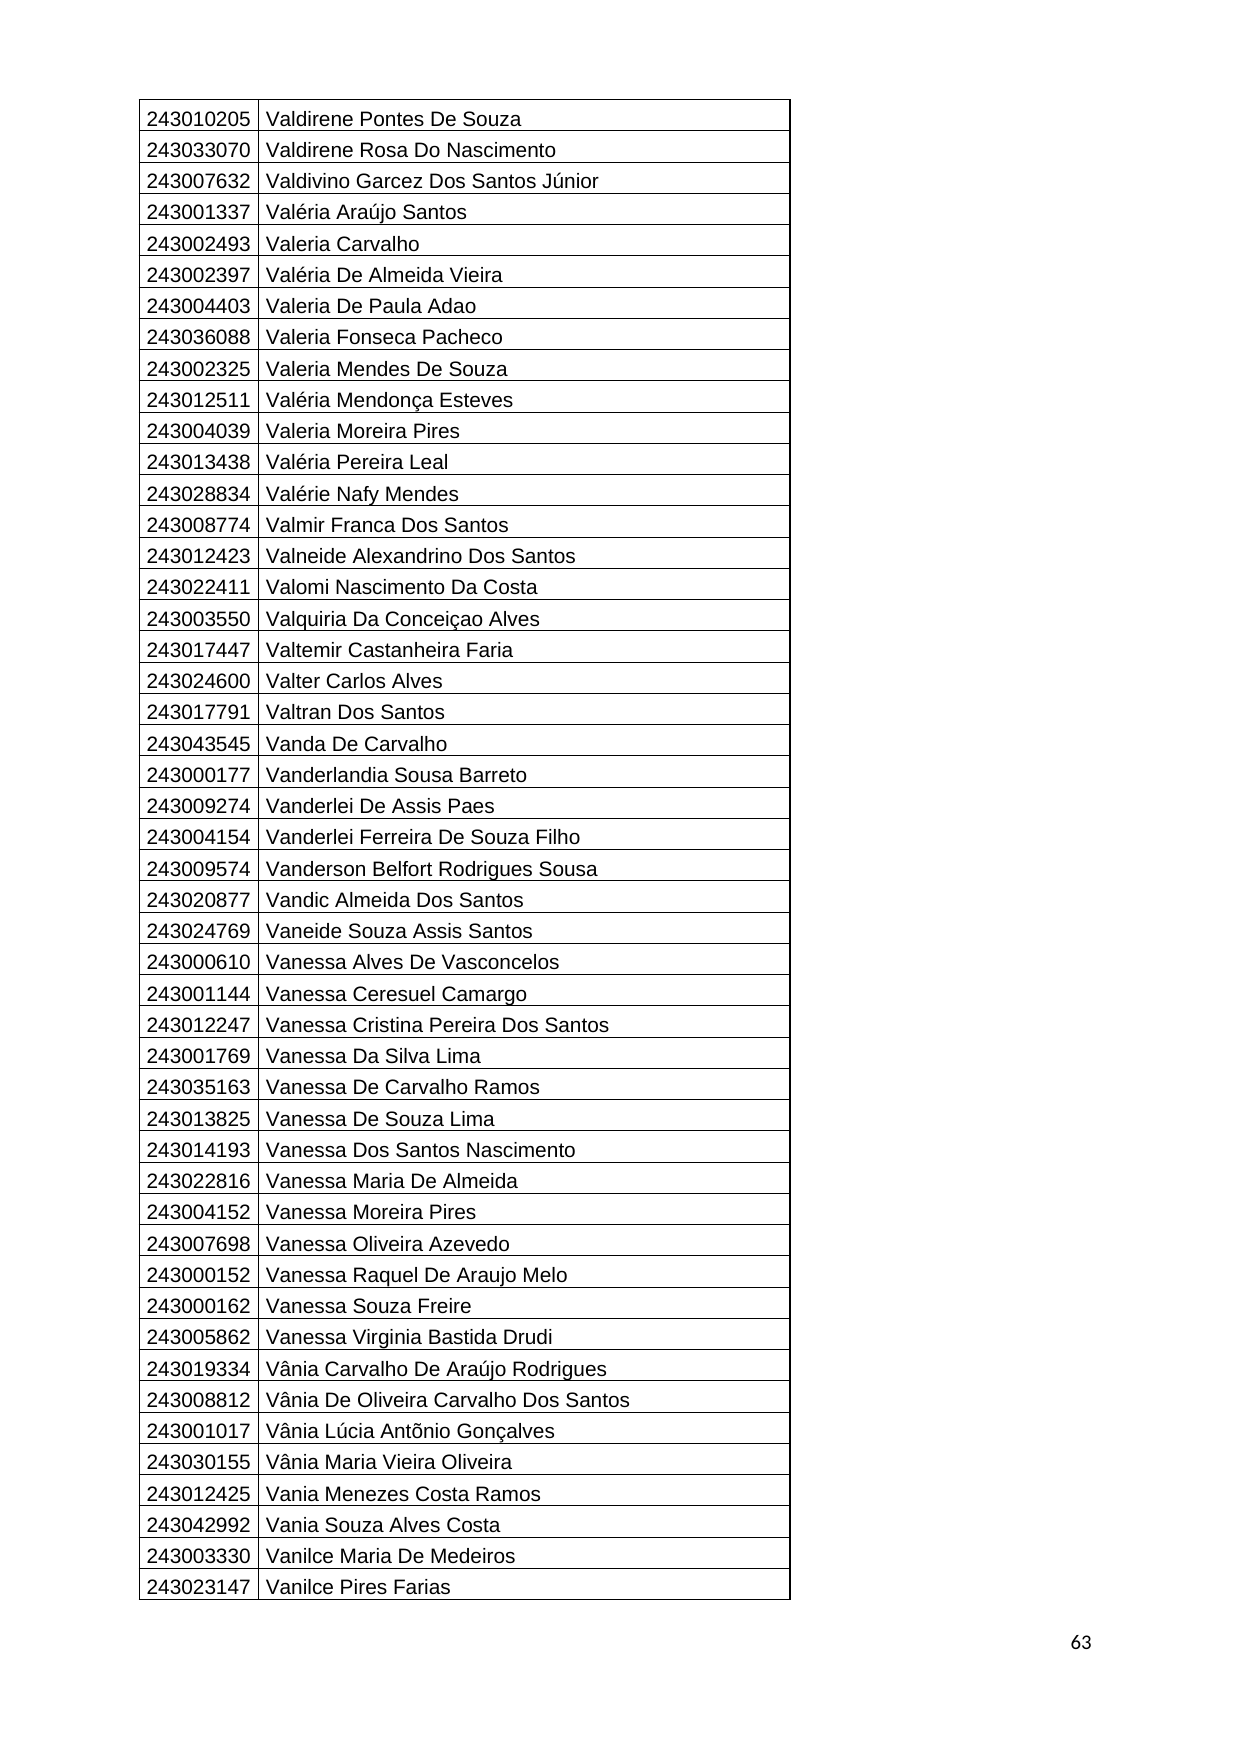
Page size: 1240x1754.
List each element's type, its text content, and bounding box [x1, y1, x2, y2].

table_cell 243022816 [140, 1163, 258, 1193]
table_cell 243014193 [140, 1131, 258, 1162]
table_cell 243002493 [140, 225, 258, 255]
table_cell 243036088 [140, 319, 258, 349]
table_cell 243024600 [140, 663, 258, 693]
table_cell 243035163 [140, 1069, 258, 1099]
table_cell 243020877 [140, 881, 258, 912]
table_cell 243022411 [140, 569, 258, 599]
table_cell 243001769 [140, 1038, 258, 1068]
table_cell Valquiria Da Conceiçao Alves [259, 600, 789, 630]
table_cell Vanessa Moreira Pires [259, 1194, 789, 1224]
table_cell 243004039 [140, 413, 258, 443]
table_cell Vanessa Alves De Vasconcelos [259, 944, 789, 974]
table_cell Vanderson Belfort Rodrigues Sousa [259, 850, 789, 880]
table_cell Valeria Mendes De Souza [259, 350, 789, 380]
table_cell 243008812 [140, 1381, 258, 1412]
table_cell Valneide Alexandrino Dos Santos [259, 538, 789, 568]
table_cell 243010205 [140, 100, 258, 130]
table_cell Valomi Nascimento Da Costa [259, 569, 789, 599]
table_cell 243003550 [140, 600, 258, 630]
table_cell 243000162 [140, 1288, 258, 1318]
table_cell 243001144 [140, 975, 258, 1005]
table_cell Valdirene Pontes De Souza [259, 100, 789, 130]
table_cell Vaneide Souza Assis Santos [259, 913, 789, 943]
table_cell 243003330 [140, 1538, 258, 1568]
table_cell 243000177 [140, 756, 258, 787]
table_cell 243019334 [140, 1350, 258, 1380]
table_cell 243007632 [140, 163, 258, 193]
table_cell 243009274 [140, 788, 258, 818]
table_cell 243009574 [140, 850, 258, 880]
table_cell Vanessa De Carvalho Ramos [259, 1069, 789, 1099]
table_cell 243017791 [140, 694, 258, 724]
table_cell Valéria De Almeida Vieira [259, 256, 789, 287]
table_cell 243030155 [140, 1444, 258, 1474]
table_cell 243012511 [140, 381, 258, 412]
table_cell Vanderlei Ferreira De Souza Filho [259, 819, 789, 849]
table_cell 243012423 [140, 538, 258, 568]
table_cell Vania Souza Alves Costa [259, 1506, 789, 1537]
table_cell Valeria De Paula Adao [259, 288, 789, 318]
table_cell Valeria Fonseca Pacheco [259, 319, 789, 349]
table_cell 243013438 [140, 444, 258, 474]
table_cell Valtran Dos Santos [259, 694, 789, 724]
table_cell 243002397 [140, 256, 258, 287]
table_cell 243004403 [140, 288, 258, 318]
table_cell Vanilce Maria De Medeiros [259, 1538, 789, 1568]
table_cell Vanessa De Souza Lima [259, 1100, 789, 1130]
table_cell Vânia Carvalho De Araújo Rodrigues [259, 1350, 789, 1380]
table_cell 243042992 [140, 1506, 258, 1537]
table_cell Valeria Moreira Pires [259, 413, 789, 443]
table_cell Valtemir Castanheira Faria [259, 631, 789, 662]
table_cell 243033070 [140, 131, 258, 162]
table_cell Vanessa Cristina Pereira Dos Santos [259, 1006, 789, 1037]
table_cell Vanessa Raquel De Araujo Melo [259, 1256, 789, 1287]
table_cell 243017447 [140, 631, 258, 662]
table_cell 243000610 [140, 944, 258, 974]
table_cell Valéria Mendonça Esteves [259, 381, 789, 412]
table_cell 243002325 [140, 350, 258, 380]
table_cell 243013825 [140, 1100, 258, 1130]
table_cell 243028834 [140, 475, 258, 505]
table_cell Valmir Franca Dos Santos [259, 506, 789, 537]
table_cell Vanderlei De Assis Paes [259, 788, 789, 818]
table_cell 243001017 [140, 1413, 258, 1443]
table_cell 243012425 [140, 1475, 258, 1505]
table_cell 243001337 [140, 194, 258, 224]
table_cell 243005862 [140, 1319, 258, 1349]
table_cell Valter Carlos Alves [259, 663, 789, 693]
table_cell 243008774 [140, 506, 258, 537]
table_cell Vanessa Maria De Almeida [259, 1163, 789, 1193]
table_cell 243012247 [140, 1006, 258, 1037]
table_cell Valérie Nafy Mendes [259, 475, 789, 505]
table_cell 243007698 [140, 1225, 258, 1255]
table_cell Vânia De Oliveira Carvalho Dos Santos [259, 1381, 789, 1412]
table_cell Valeria Carvalho [259, 225, 789, 255]
table_cell Vanessa Dos Santos Nascimento [259, 1131, 789, 1162]
table_cell 243024769 [140, 913, 258, 943]
table_cell Valdivino Garcez Dos Santos Júnior [259, 163, 789, 193]
table_cell Valéria Araújo Santos [259, 194, 789, 224]
table_cell Vanessa Da Silva Lima [259, 1038, 789, 1068]
table_cell Vânia Maria Vieira Oliveira [259, 1444, 789, 1474]
table_cell Valdirene Rosa Do Nascimento [259, 131, 789, 162]
table_cell Vanessa Souza Freire [259, 1288, 789, 1318]
table_cell 243043545 [140, 725, 258, 755]
table_cell 243004154 [140, 819, 258, 849]
table_cell Vanessa Oliveira Azevedo [259, 1225, 789, 1255]
table_cell Vanessa Virginia Bastida Drudi [259, 1319, 789, 1349]
table_cell 243023147 [140, 1569, 258, 1599]
table_cell Vanda De Carvalho [259, 725, 789, 755]
table_cell Vanessa Ceresuel Camargo [259, 975, 789, 1005]
table_cell Vania Menezes Costa Ramos [259, 1475, 789, 1505]
table_cell 243000152 [140, 1256, 258, 1287]
table_cell Vandic Almeida Dos Santos [259, 881, 789, 912]
table_cell Valéria Pereira Leal [259, 444, 789, 474]
table_cell Vanderlandia Sousa Barreto [259, 756, 789, 787]
table_cell Vânia Lúcia Antõnio Gonçalves [259, 1413, 789, 1443]
table_cell 243004152 [140, 1194, 258, 1224]
table_cell Vanilce Pires Farias [259, 1569, 789, 1599]
